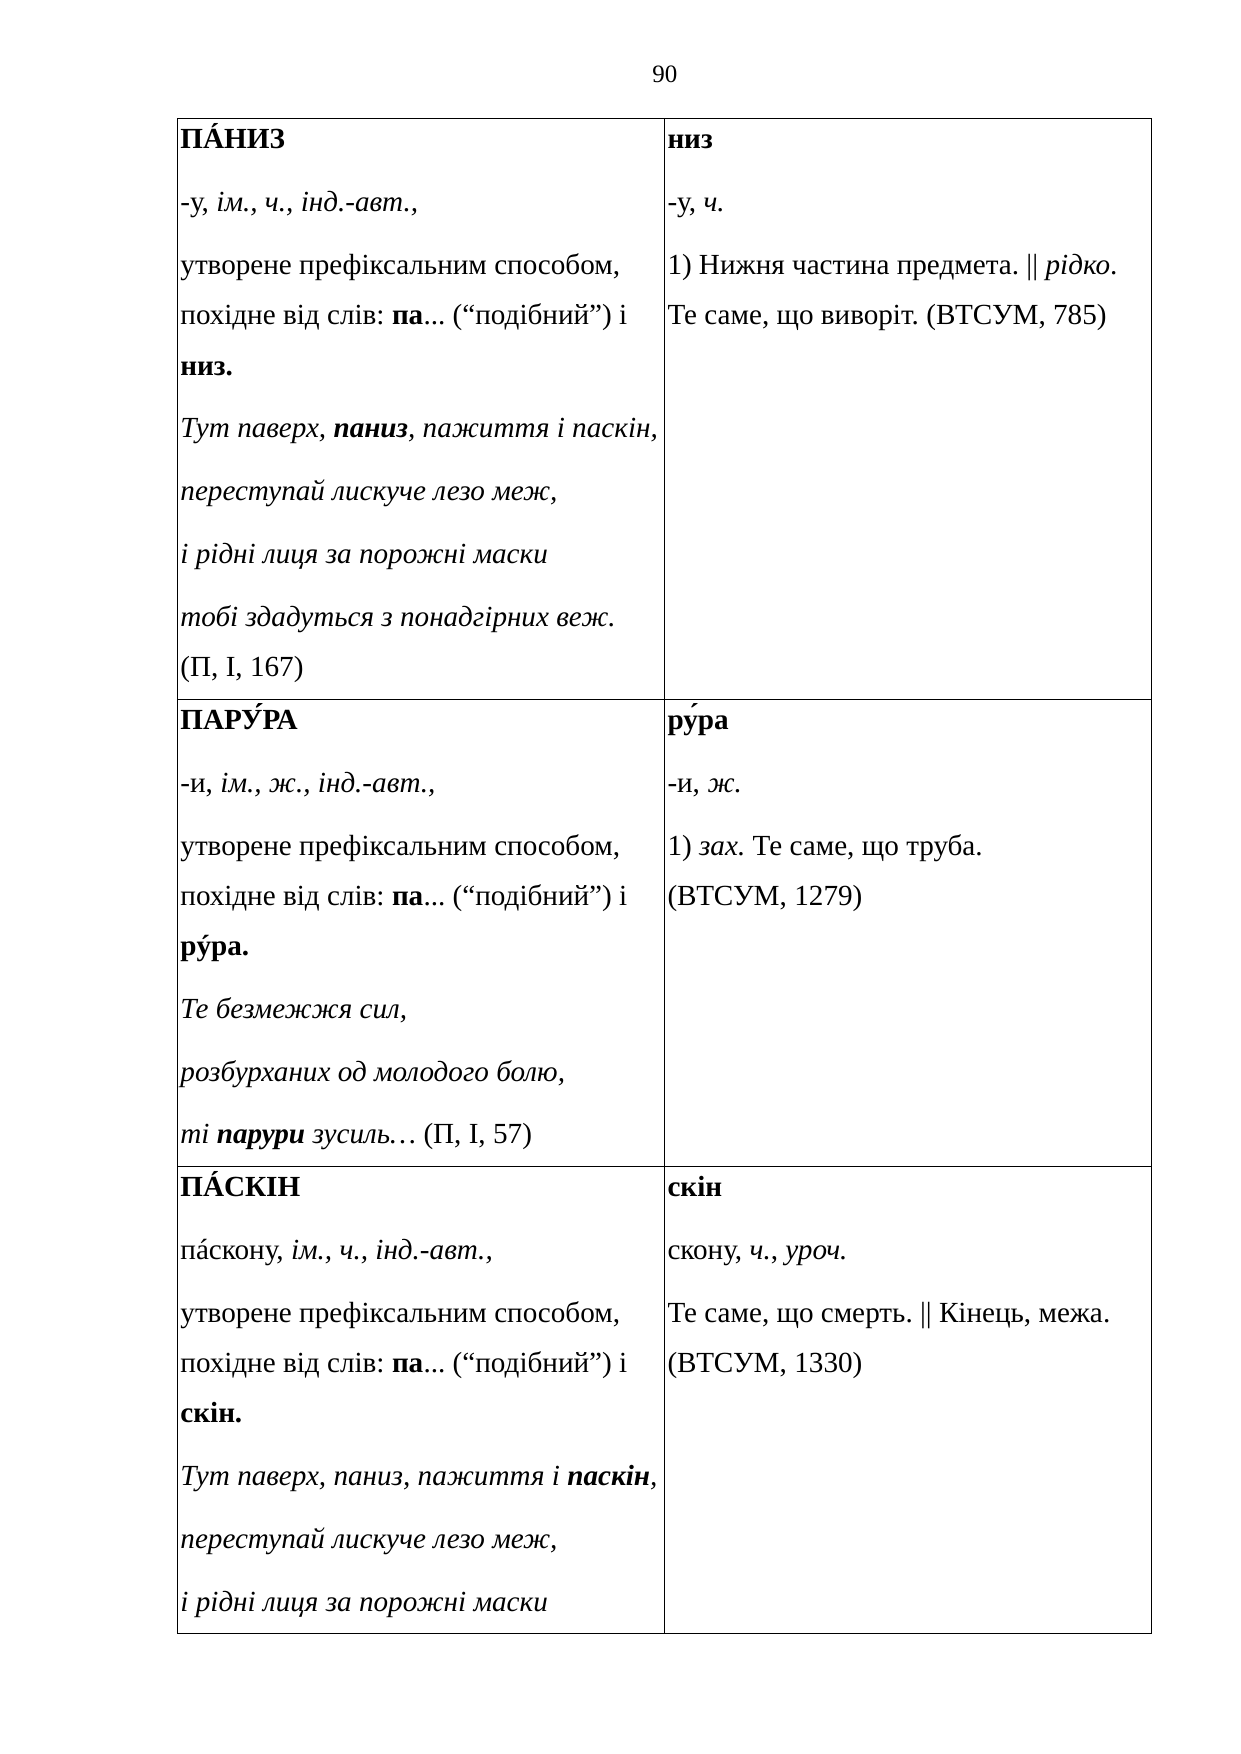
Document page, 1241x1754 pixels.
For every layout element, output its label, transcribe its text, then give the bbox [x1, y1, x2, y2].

table_cell ПÁНИЗ -у, ім., ч., інд.-авт., утворене префіксальним способом, похідне від слів: па... (“подібний”) і низ. Тут паверх, паниз, пажиття і паскін, переступай лискуче лезо меж, і рідні лиця за порожні маски тобі здадуться з понадгірних веж. (П, І, 167) [178, 119, 664, 698]
table_cell ру́ра -и, ж. 1) зах. Те саме, що труба. (ВТСУМ, 1279) [665, 700, 1151, 1166]
table_cell ПÁСКІН пáскону, ім., ч., інд.-авт., утворене префіксальним способом, похідне від слів: па... (“подібний”) і скін. Тут паверх, паниз, пажиття і паскін, переступай лискуче лезо меж, і рідні лиця за порожні маски [178, 1167, 664, 1633]
table_cell скін скону, ч., уроч. Те саме, що смерть. || Кінець, межа. (ВТСУМ, 1330) [665, 1167, 1151, 1633]
table_cell ПАРУ́́РА -и, ім., ж., інд.-авт., утворене префіксальним способом, похідне від слів: па... (“подібний”) і рýра. Те безмежжя сил, розбурханих од молодого болю, ті парури зусиль… (П, І, 57) [178, 700, 664, 1166]
table_cell низ -у, ч. 1) Нижня частина предмета. || рідко. Те саме, що виворіт. (ВТСУМ, 785) [665, 119, 1151, 698]
